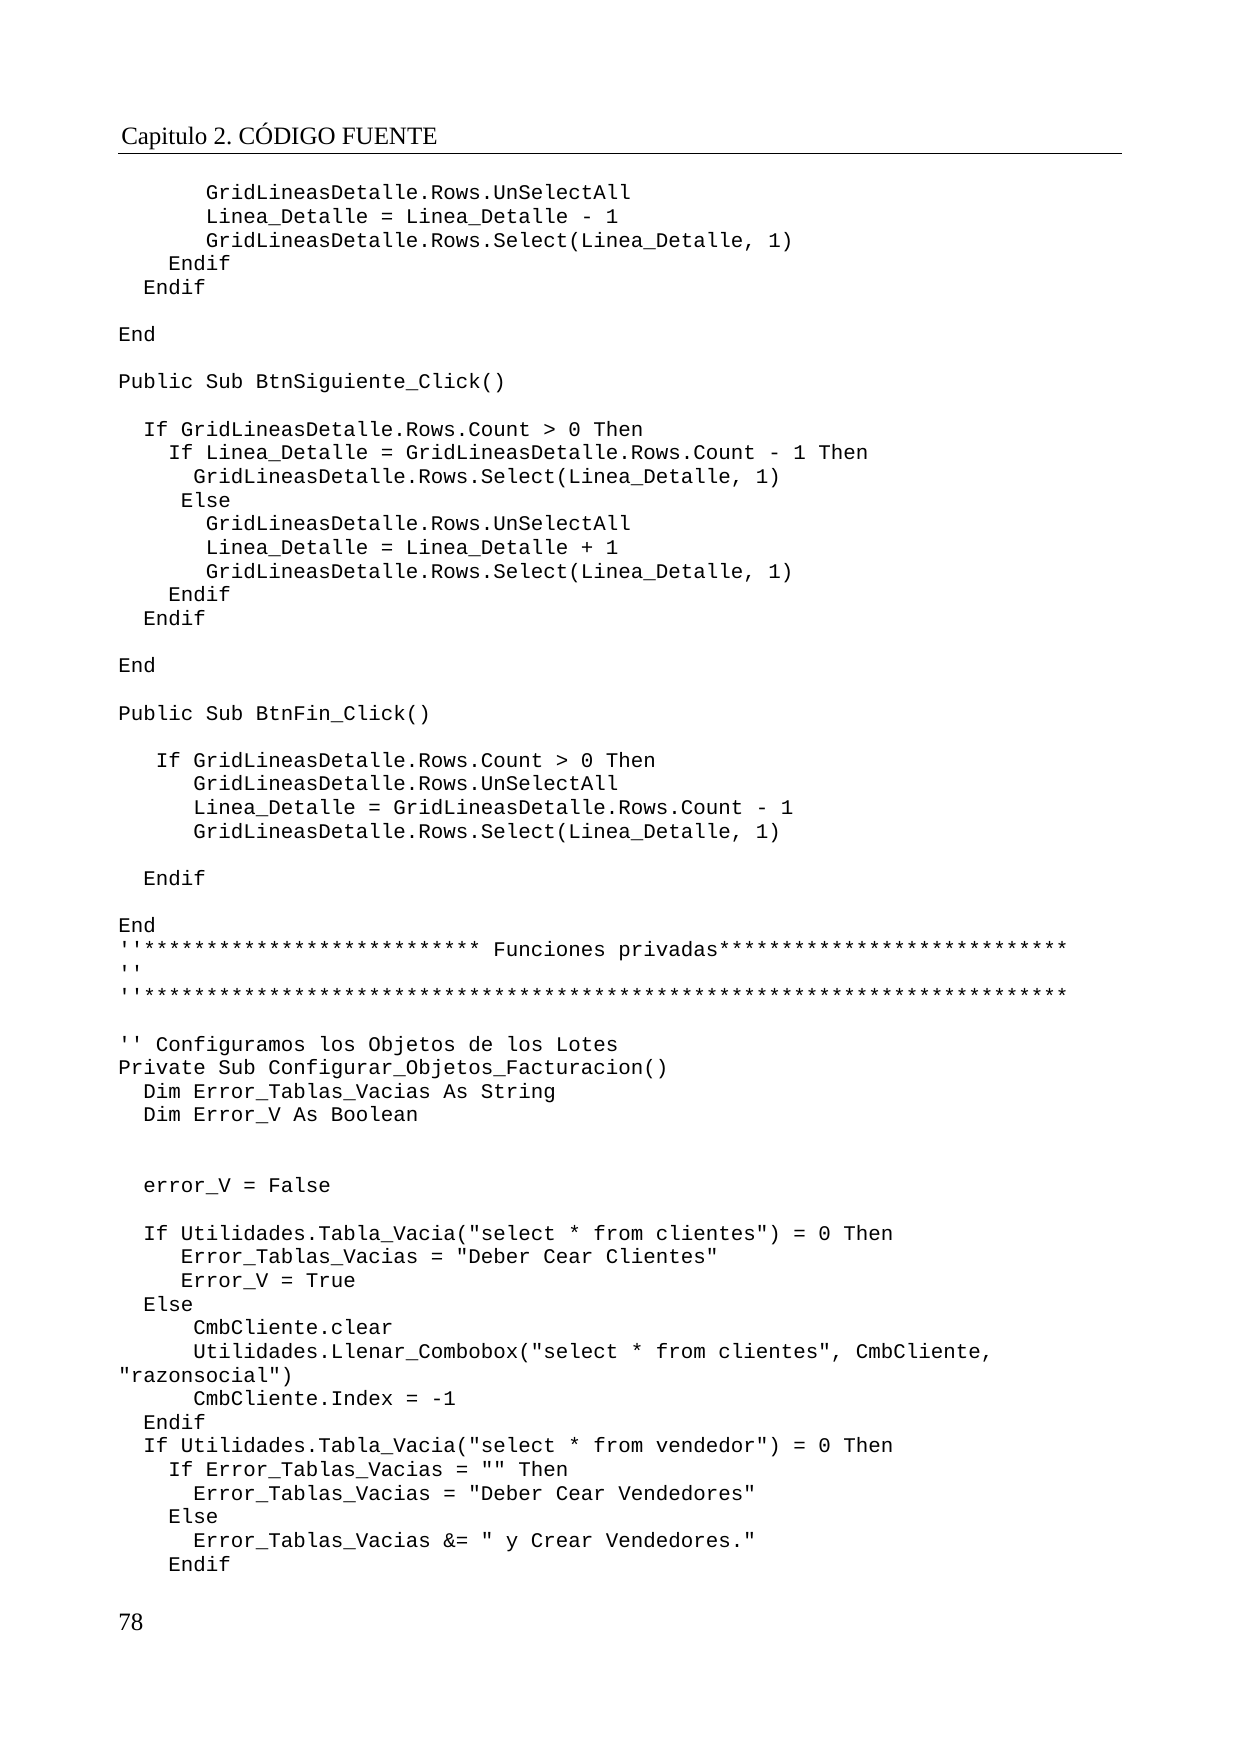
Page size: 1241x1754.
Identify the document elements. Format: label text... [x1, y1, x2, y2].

text End [118, 655, 1122, 679]
text Dim Error_Tablas_Vacias As String [118, 1081, 1122, 1104]
text ''************************************************************************** [118, 986, 1122, 1010]
text If Error_Tablas_Vacias = "" Then [118, 1459, 1122, 1483]
text GridLineasDetalle.Rows.UnSelectAll [118, 513, 1122, 537]
text Utilidades.Llenar_Combobox("select * from clientes", CmbCliente, "razonsocial") [118, 1341, 1122, 1388]
text Endif [118, 1412, 1122, 1436]
text '' Configuramos los Objetos de los Lotes [118, 1033, 1122, 1057]
text If Utilidades.Tabla_Vacia("select * from vendedor") = 0 Then [118, 1436, 1122, 1459]
text GridLineasDetalle.Rows.Select(Linea_Detalle, 1) [118, 821, 1122, 844]
text error_V = False [118, 1175, 1122, 1199]
text Error_Tablas_Vacias = "Deber Cear Clientes" [118, 1246, 1122, 1270]
text Else [118, 490, 1122, 513]
text CmbCliente.clear [118, 1317, 1122, 1341]
text Linea_Detalle = Linea_Detalle - 1 [118, 206, 1122, 229]
text Linea_Detalle = Linea_Detalle + 1 [118, 537, 1122, 561]
text Error_V = True [118, 1270, 1122, 1294]
text Endif [118, 584, 1122, 608]
text If GridLineasDetalle.Rows.Count > 0 Then [118, 750, 1122, 773]
text Endif [118, 1554, 1122, 1577]
text Linea_Detalle = GridLineasDetalle.Rows.Count - 1 [118, 797, 1122, 821]
text Else [118, 1506, 1122, 1530]
text Public Sub BtnSiguiente_Click() [118, 371, 1122, 395]
text Dim Error_V As Boolean [118, 1104, 1122, 1128]
text Endif [118, 277, 1122, 301]
text Error_Tablas_Vacias &= " y Crear Vendedores." [118, 1530, 1122, 1554]
text GridLineasDetalle.Rows.UnSelectAll [118, 773, 1122, 797]
text Public Sub BtnFin_Click() [118, 702, 1122, 726]
text CmbCliente.Index = -1 [118, 1388, 1122, 1412]
text If GridLineasDetalle.Rows.Count > 0 Then [118, 419, 1122, 442]
text Endif [118, 868, 1122, 892]
text Endif [118, 253, 1122, 277]
text Private Sub Configurar_Objetos_Facturacion() [118, 1057, 1122, 1081]
text GridLineasDetalle.Rows.Select(Linea_Detalle, 1) [118, 561, 1122, 584]
text Else [118, 1294, 1122, 1317]
text If Linea_Detalle = GridLineasDetalle.Rows.Count - 1 Then [118, 442, 1122, 466]
text GridLineasDetalle.Rows.UnSelectAll [118, 182, 1122, 206]
text If Utilidades.Tabla_Vacia("select * from clientes") = 0 Then [118, 1223, 1122, 1246]
text '' [118, 963, 1122, 986]
text Error_Tablas_Vacias = "Deber Cear Vendedores" [118, 1483, 1122, 1506]
text End [118, 915, 1122, 939]
text GridLineasDetalle.Rows.Select(Linea_Detalle, 1) [118, 229, 1122, 253]
text GridLineasDetalle.Rows.Select(Linea_Detalle, 1) [118, 466, 1122, 490]
text End [118, 324, 1122, 348]
text Endif [118, 608, 1122, 632]
text ''*************************** Funciones privadas**************************** [118, 939, 1122, 963]
